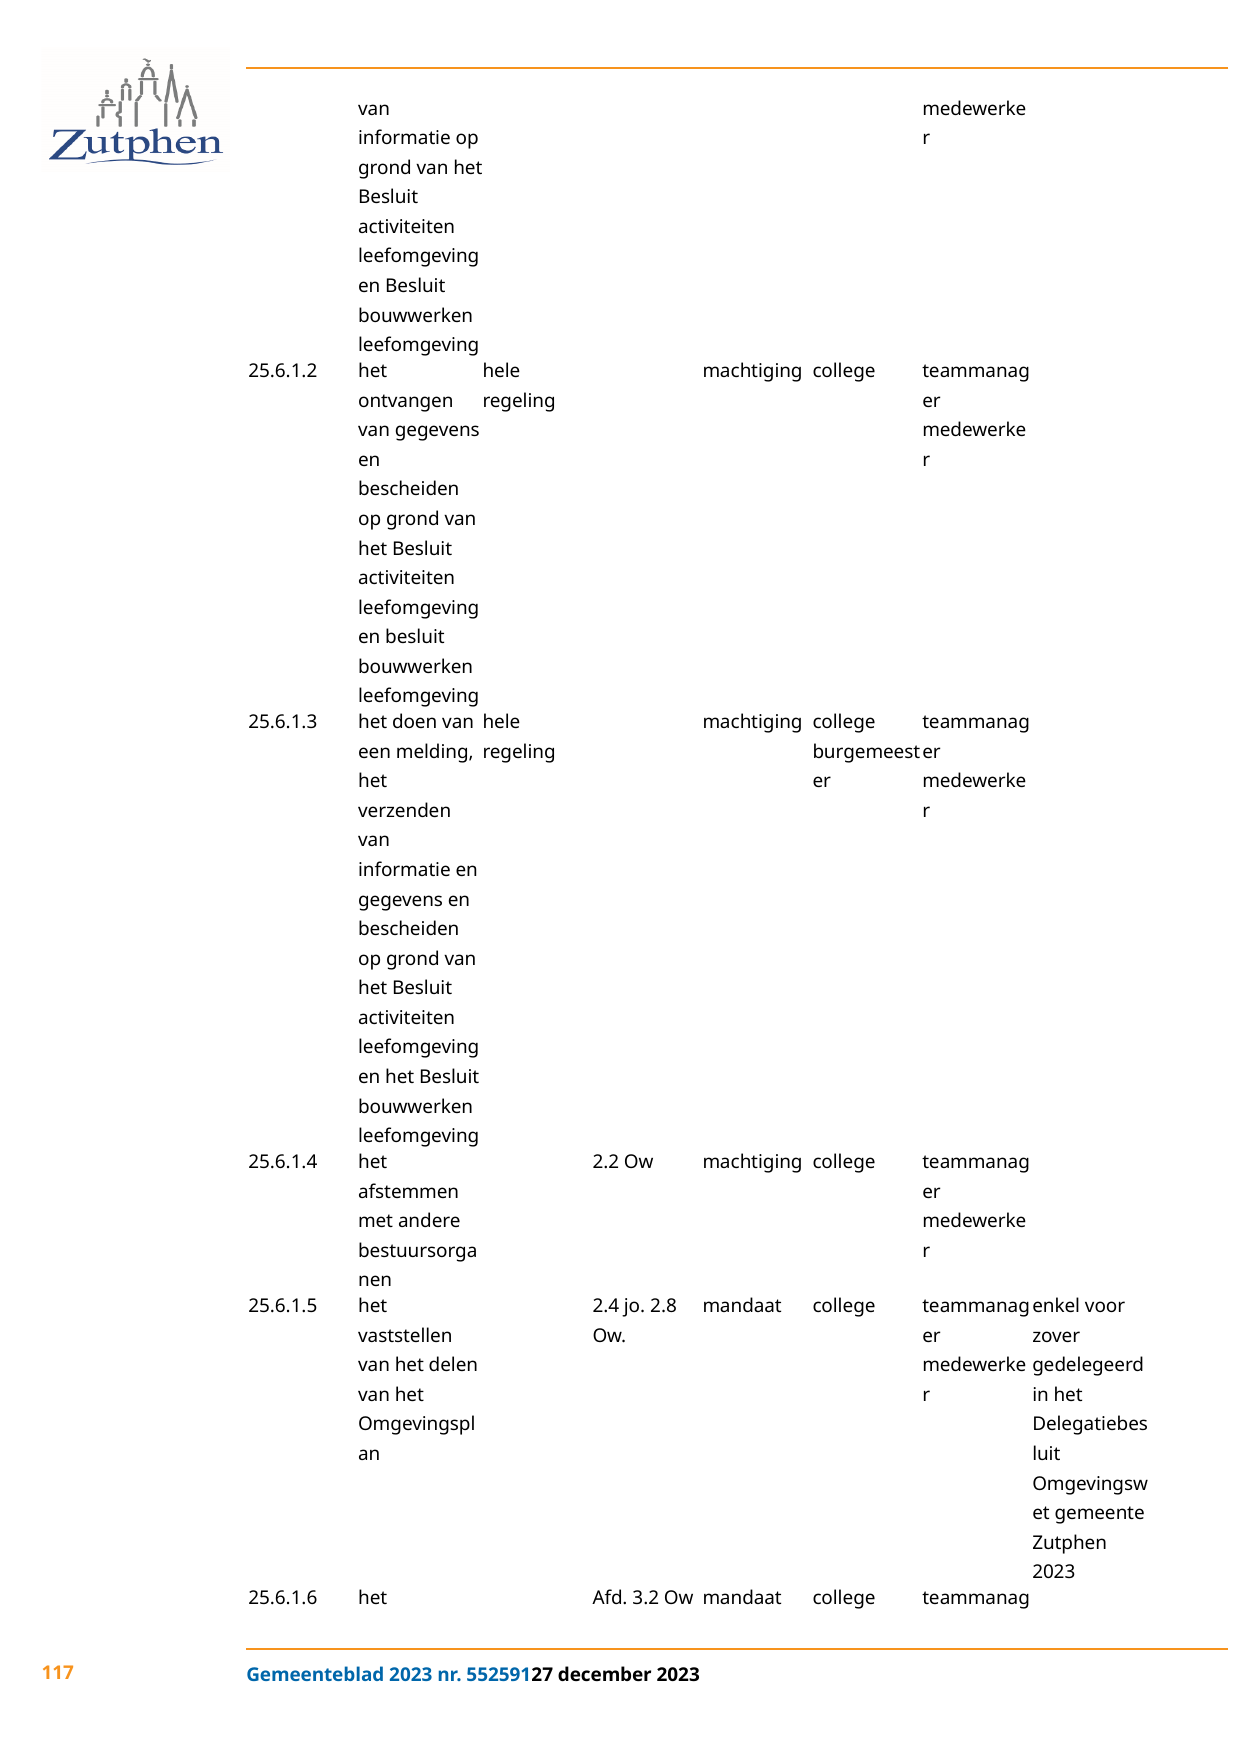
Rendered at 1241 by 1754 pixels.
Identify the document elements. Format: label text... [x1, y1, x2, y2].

table_cell [592, 95, 702, 357]
table_cell [482, 1292, 592, 1584]
table_cell college [812, 357, 922, 708]
table_cell [1032, 708, 1152, 1148]
table_cell [592, 357, 702, 708]
table_cell [482, 1148, 592, 1292]
table_cell machtiging [702, 708, 812, 1148]
table_cell 2.4 jo. 2.8 Ow. [592, 1292, 702, 1584]
table_cell enkel voor zover gedelegeerd in het Delegatiebesluit Omgevingswet gemeente Zutphen 2023 [1032, 1292, 1152, 1584]
table_cell college [812, 1292, 922, 1584]
table_cell teammanager medewerker [922, 1292, 1032, 1584]
picture [41, 47, 231, 172]
table_cell 25.6.1.5 [248, 1292, 358, 1584]
table_cell het [358, 1584, 482, 1610]
table_cell college burgemeester [812, 708, 922, 1148]
table_cell [482, 95, 592, 357]
table_cell 25.6.1.2 [248, 357, 358, 708]
table_cell teammanager medewerker [922, 1148, 1032, 1292]
table_cell [1032, 1148, 1152, 1292]
table_cell hele regeling [482, 708, 592, 1148]
table_cell [248, 95, 358, 357]
table_cell het doen van een melding, het verzenden van informatie en gegevens en bescheiden op grond van het Besluit activiteiten leefomgeving en het Besluit bouwwerken leefomgeving [358, 708, 482, 1148]
table_cell teammanager medewerker [922, 357, 1032, 708]
table_cell 25.6.1.3 [248, 708, 358, 1148]
table_cell teammanag [922, 1584, 1032, 1610]
table_cell [702, 95, 812, 357]
table_cell [1032, 357, 1152, 708]
table_cell [592, 708, 702, 1148]
table_cell hele regeling [482, 357, 592, 708]
table_cell [1032, 1584, 1152, 1610]
table_cell [812, 95, 922, 357]
table_cell het afstemmen met andere bestuursorganen [358, 1148, 482, 1292]
table_cell college [812, 1584, 922, 1610]
table_cell mandaat [702, 1292, 812, 1584]
table_cell van informatie op grond van het Besluit activiteiten leefomgeving en Besluit bouwwerken leefomgeving [358, 95, 482, 357]
table_cell machtiging [702, 357, 812, 708]
table_cell medewerker [922, 95, 1032, 357]
table_cell 2.2 Ow [592, 1148, 702, 1292]
table_cell 25.6.1.6 [248, 1584, 358, 1610]
table_cell [1032, 95, 1152, 357]
table_cell college [812, 1148, 922, 1292]
table_cell teammanager medewerker [922, 708, 1032, 1148]
table_cell het ontvangen van gegevens en bescheiden op grond van het Besluit activiteiten leefomgeving en besluit bouwwerken leefomgeving [358, 357, 482, 708]
table_cell [482, 1584, 592, 1610]
table_cell Afd. 3.2 Ow [592, 1584, 702, 1610]
table_cell het vaststellen van het delen van het Omgevingsplan [358, 1292, 482, 1584]
table_cell 25.6.1.4 [248, 1148, 358, 1292]
table_cell mandaat [702, 1584, 812, 1610]
table_cell machtiging [702, 1148, 812, 1292]
